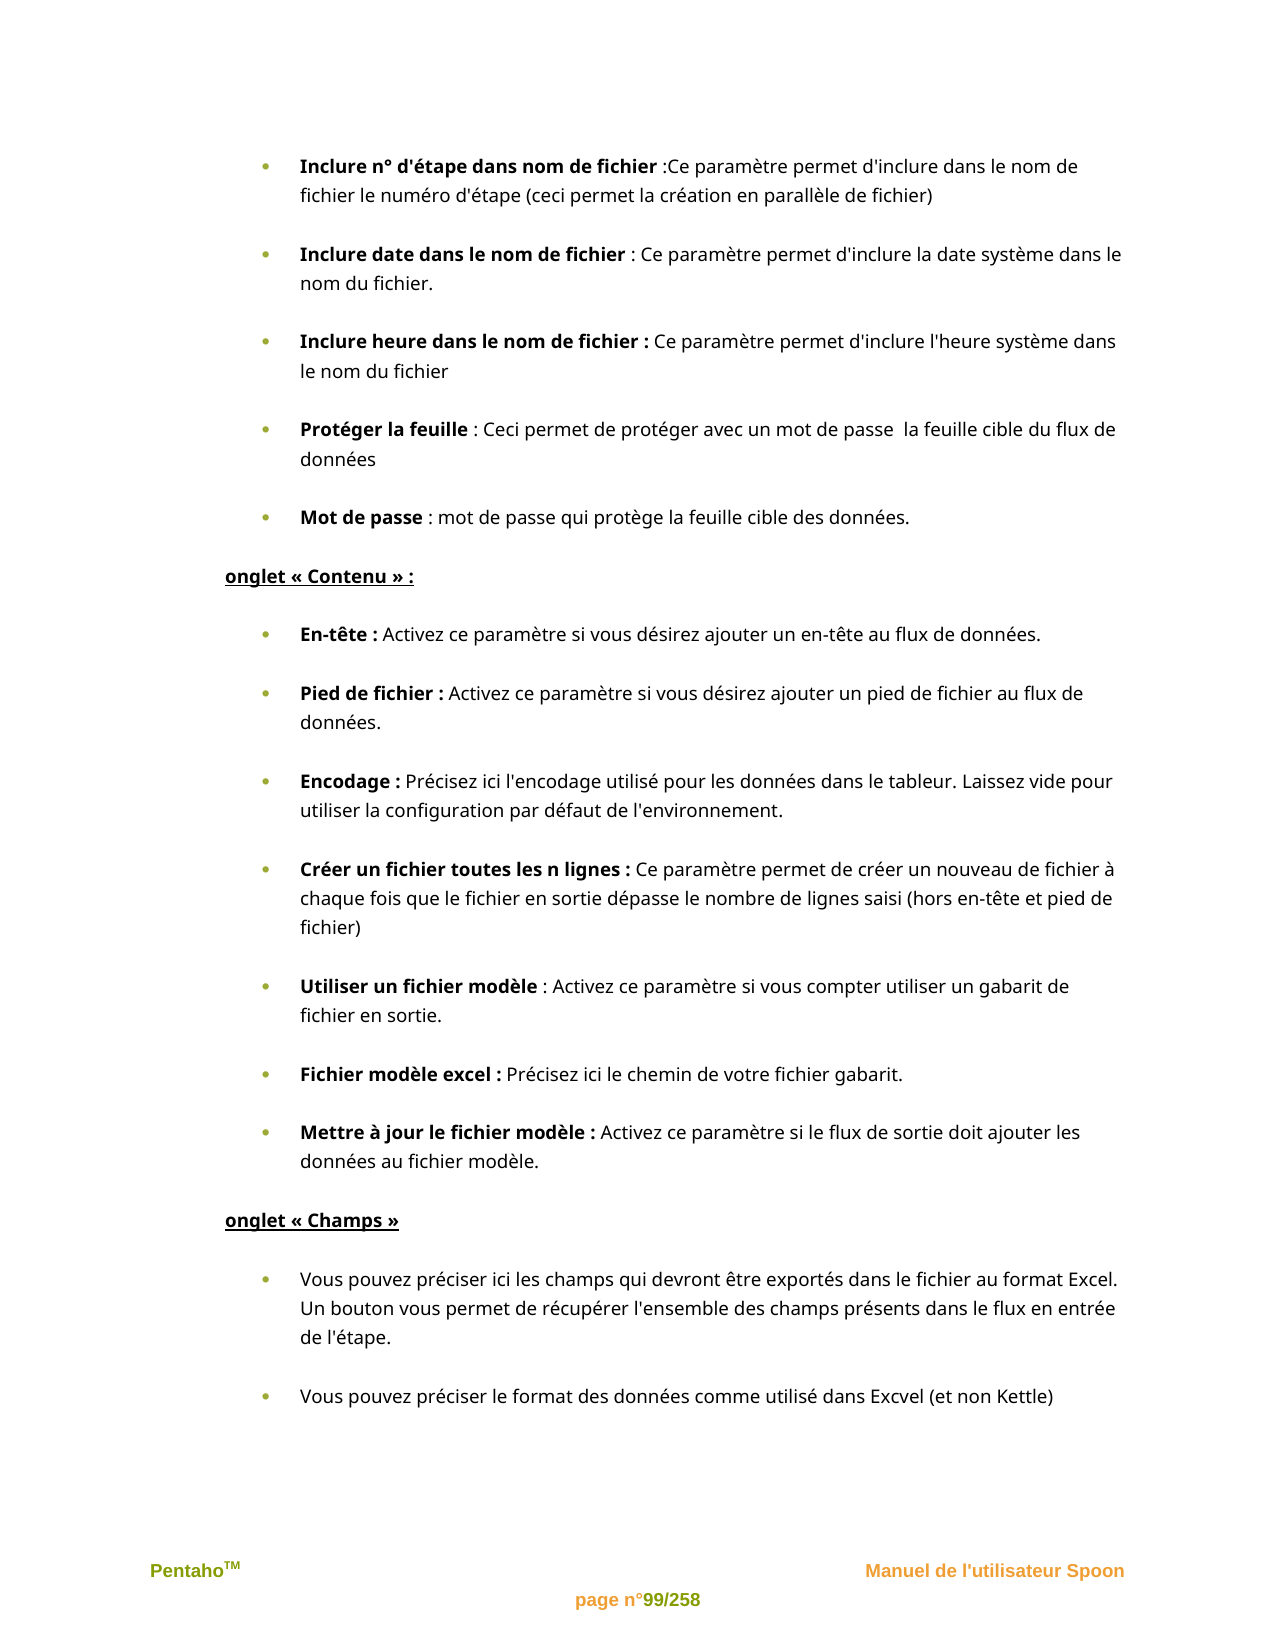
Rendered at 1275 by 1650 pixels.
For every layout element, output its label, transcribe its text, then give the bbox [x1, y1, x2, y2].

text onglet « Champs » [225, 1204, 1125, 1233]
list Vous pouvez préciser le format des données comme utilisé dans Excvel (et non Kettle) [262, 1380, 1125, 1409]
list Mettre à jour le fichier modèle : Activez ce paramètre si le flux de sortie doit ajouter les données au fichier modèle. [262, 1116, 1125, 1174]
list Protéger la feuille : Ceci permet de protéger avec un mot de passe la feuille cible du flux de données [262, 413, 1125, 472]
list Mot de passe : mot de passe qui protège la feuille cible des données. [262, 501, 1125, 530]
list Encodage : Précisez ici l'encodage utilisé pour les données dans le tableur. Laissez vide pour utiliser la configuration par défaut de l'environnement. [262, 765, 1125, 823]
list Fichier modèle excel : Précisez ici le chemin de votre fichier gabarit. [262, 1058, 1125, 1087]
list Créer un fichier toutes les n lignes : Ce paramètre permet de créer un nouveau de fichier à chaque fois que le fichier en sortie dépasse le nombre de lignes saisi (hors en-tête et pied de fichier) [262, 853, 1125, 940]
list Inclure heure dans le nom de fichier : Ce paramètre permet d'inclure l'heure système dans le nom du fichier [262, 326, 1125, 384]
list Vous pouvez préciser ici les champs qui devront être exportés dans le fichier au format Excel. Un bouton vous permet de récupérer l'ensemble des champs présents dans le flux en entrée de l'étape. [262, 1263, 1125, 1350]
list En-tête : Activez ce paramètre si vous désirez ajouter un en-tête au flux de données. [262, 618, 1125, 648]
list Inclure n° d'étape dans nom de fichier :Ce paramètre permet d'inclure dans le nom de fichier le numéro d'étape (ceci permet la création en parallèle de fichier) [262, 150, 1125, 208]
list Utiliser un fichier modèle : Activez ce paramètre si vous compter utiliser un gabarit de fichier en sortie. [262, 970, 1125, 1028]
list Pied de fichier : Activez ce paramètre si vous désirez ajouter un pied de fichier au flux de données. [262, 677, 1125, 736]
text onglet « Contenu » : [225, 560, 1125, 589]
list Inclure date dans le nom de fichier : Ce paramètre permet d'inclure la date système dans le nom du fichier. [262, 238, 1125, 296]
